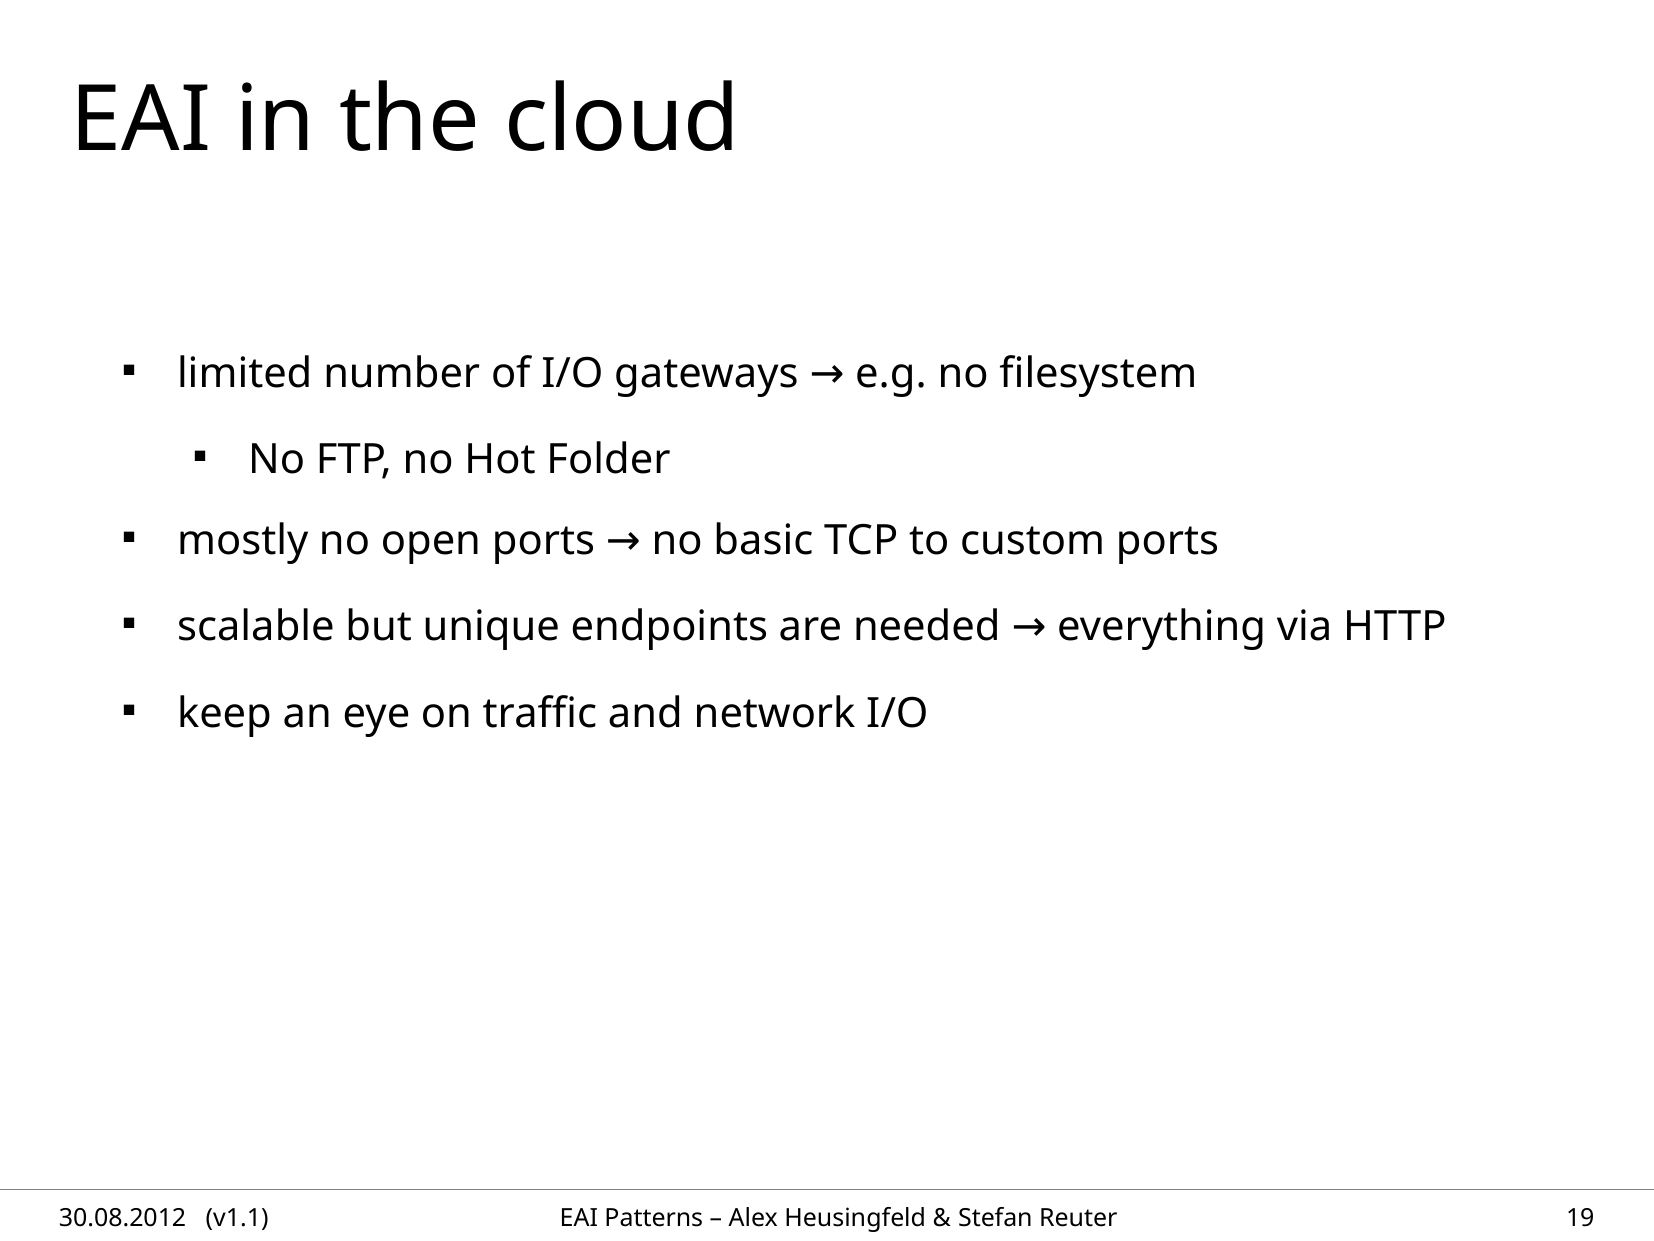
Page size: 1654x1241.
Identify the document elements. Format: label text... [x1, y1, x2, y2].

list limited number of I/O gateways → e.g. no filesystem No FTP, no Hot Folder mostly no open ports → no basic TCP to custom ports scalable but unique endpoints are needed → everything via HTTP keep an eye on traffic and network I/O [106, 342, 1538, 1062]
title EAI in the cloud [70, 23, 1583, 208]
